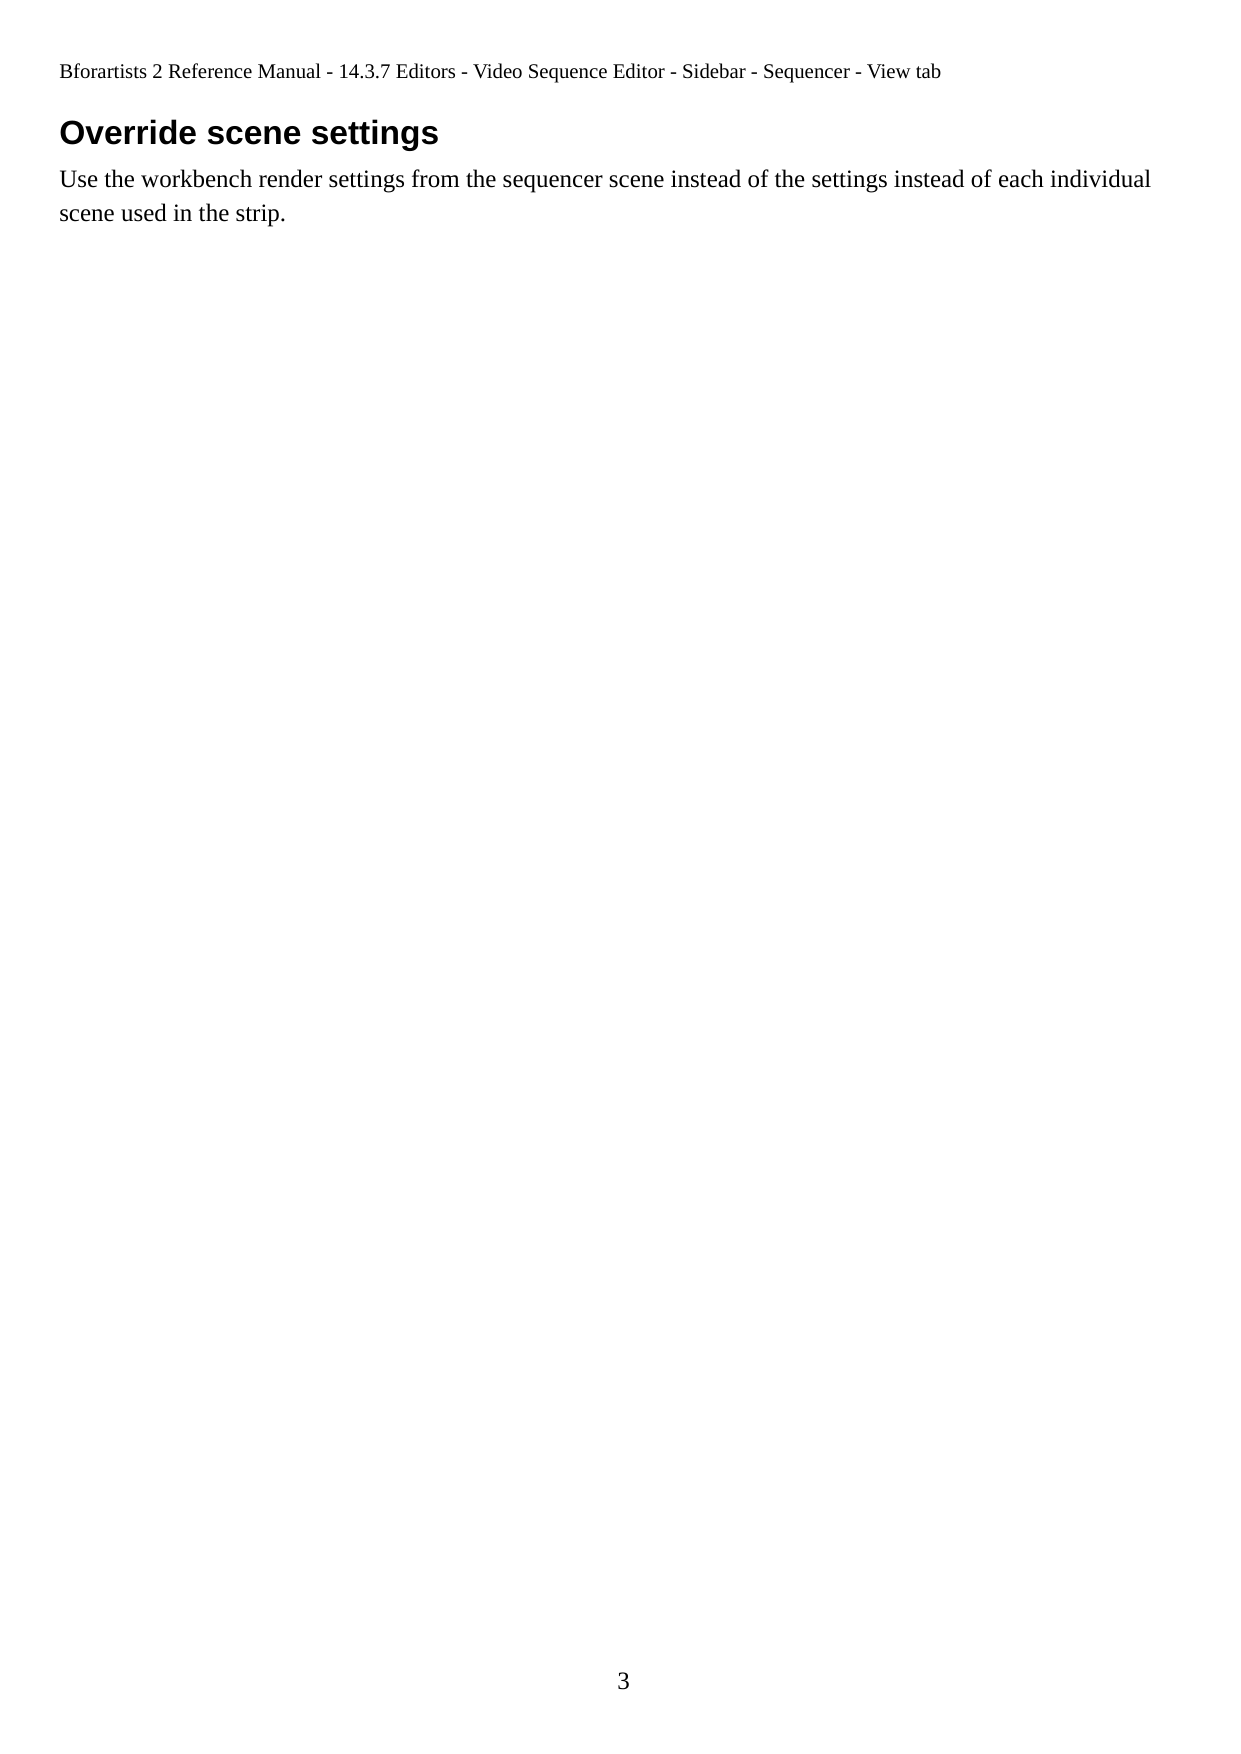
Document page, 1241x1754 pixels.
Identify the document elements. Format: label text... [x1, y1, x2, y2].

subtitle Override scene settings [59, 113, 1181, 151]
text Use the workbench render settings from the sequencer scene instead of the settings instead of each individual scene used in the strip. [59, 164, 1181, 227]
